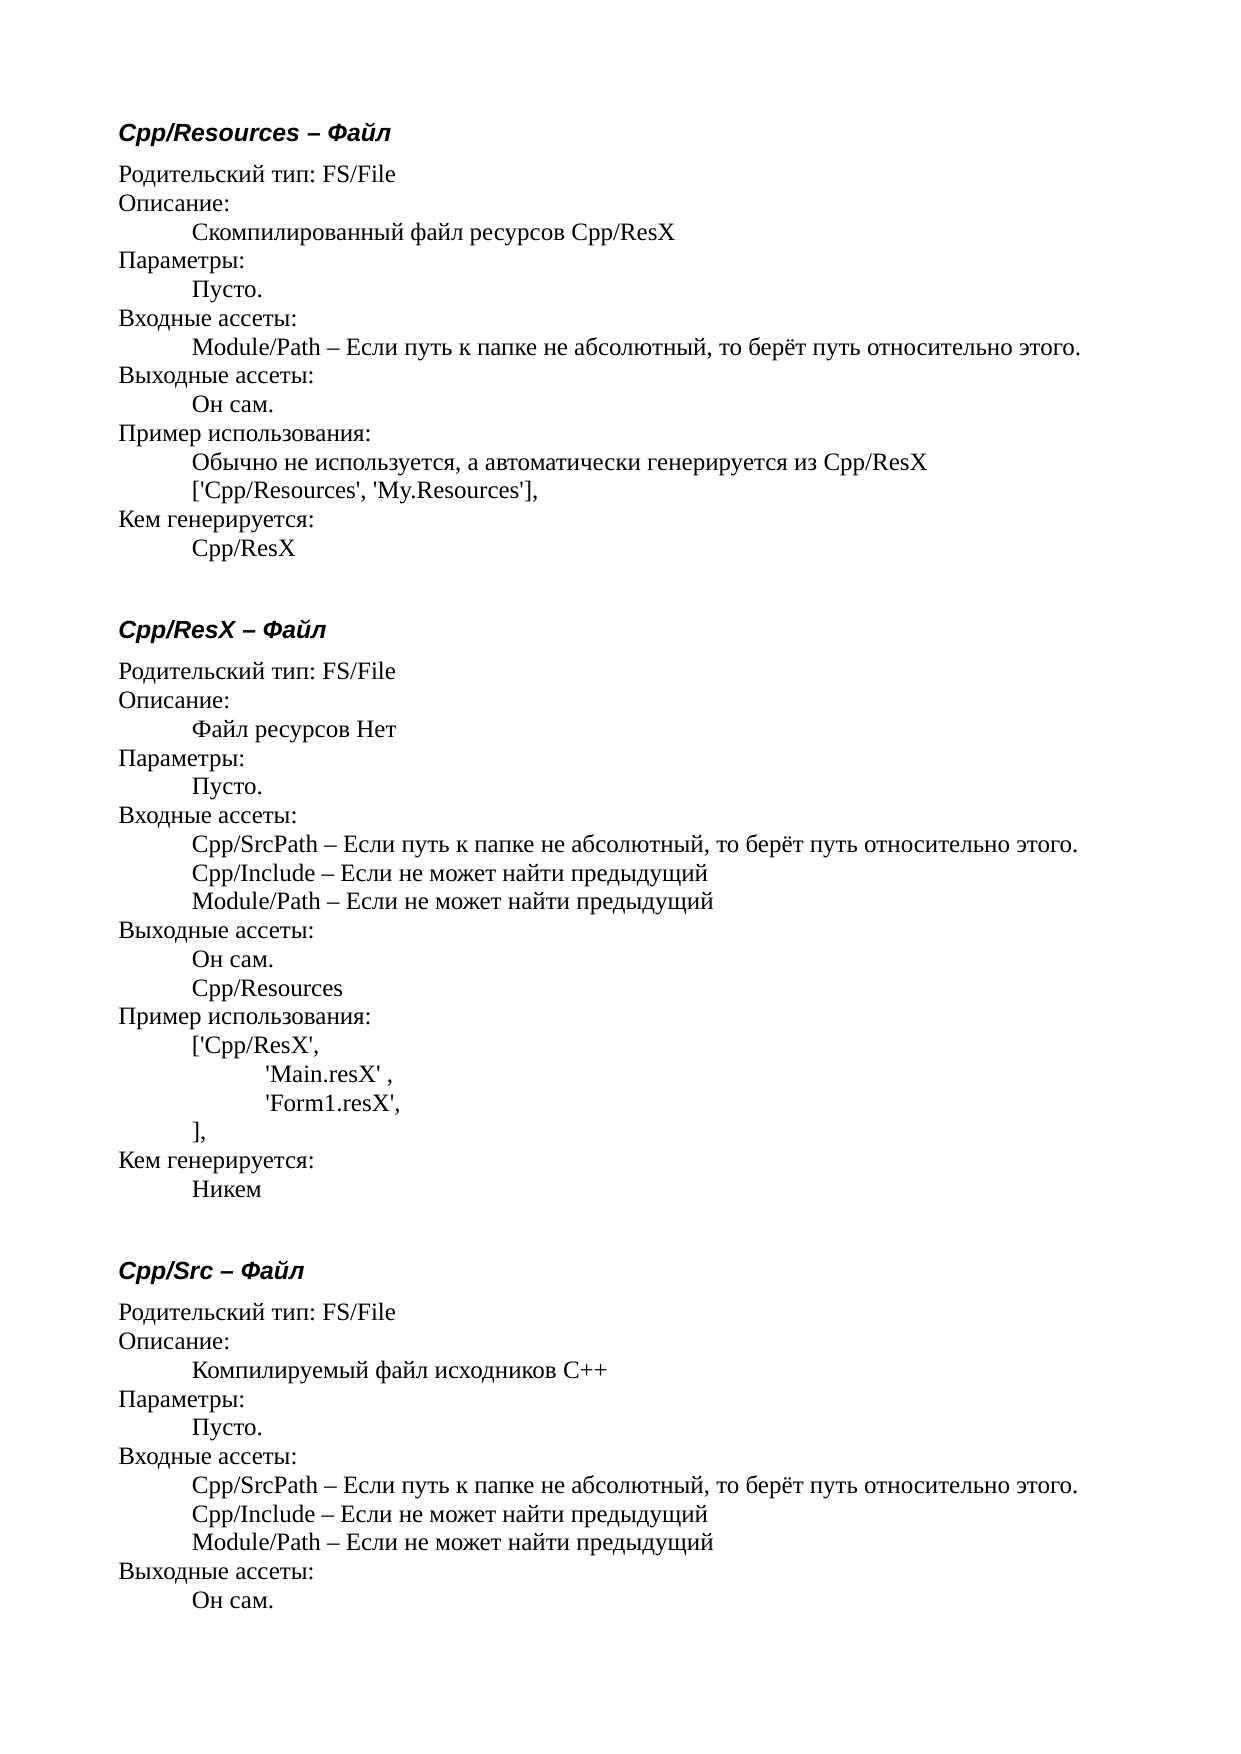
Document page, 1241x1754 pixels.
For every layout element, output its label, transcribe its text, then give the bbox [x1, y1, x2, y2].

text Cpp/Include – Если не может найти предыдущий [118, 858, 1122, 886]
text Параметры: [118, 245, 1122, 274]
text Описание: [118, 1326, 1122, 1355]
text ], [118, 1116, 1122, 1145]
text Module/Path – Если не может найти предыдущий [118, 886, 1122, 915]
text Пример использования: [118, 1001, 1122, 1030]
text Пусто. [118, 1412, 1122, 1441]
text Родительский тип: FS/File [118, 1297, 1122, 1326]
text Выходные ассеты: [118, 1556, 1122, 1585]
text Параметры: [118, 1384, 1122, 1412]
text Описание: [118, 685, 1122, 714]
text Входные ассеты: [118, 800, 1122, 829]
text Никем [118, 1174, 1122, 1203]
text Пример использования: [118, 418, 1122, 447]
text Он сам. [118, 944, 1122, 973]
subtitle Cpp/Resources – Файл [118, 118, 1122, 147]
text Cpp/Resources [118, 973, 1122, 1001]
text Cpp/Include – Если не может найти предыдущий [118, 1499, 1122, 1527]
text Выходные ассеты: [118, 915, 1122, 944]
text Он сам. [118, 1585, 1122, 1614]
text ['Cpp/Resources', 'My.Resources'], [118, 475, 1122, 504]
text Module/Path – Если путь к папке не абсолютный, то берёт путь относительно этого. [118, 332, 1122, 360]
text Cpp/SrcPath – Если путь к папке не абсолютный, то берёт путь относительно этого. [118, 1470, 1122, 1499]
subtitle Cpp/Src – Файл [118, 1256, 1122, 1285]
text Выходные ассеты: [118, 360, 1122, 389]
text Скомпилированный файл ресурсов Cpp/ResX [118, 217, 1122, 245]
text Он сам. [118, 389, 1122, 418]
text Кем генерируется: [118, 1145, 1122, 1174]
text Параметры: [118, 743, 1122, 771]
text Родительский тип: FS/File [118, 159, 1122, 188]
text Пусто. [118, 274, 1122, 303]
text Пусто. [118, 771, 1122, 800]
text 'Main.resX' , [118, 1059, 1122, 1088]
subtitle Cpp/ResX – Файл [118, 615, 1122, 644]
text Cpp/ResX [118, 533, 1122, 562]
text 'Form1.resX', [118, 1088, 1122, 1116]
text Кем генерируется: [118, 504, 1122, 533]
text Компилируемый файл исходников С++ [118, 1355, 1122, 1384]
text Входные ассеты: [118, 303, 1122, 332]
text ['Cpp/ResX', [118, 1030, 1122, 1059]
text Родительский тип: FS/File [118, 656, 1122, 685]
text Cpp/SrcPath – Если путь к папке не абсолютный, то берёт путь относительно этого. [118, 829, 1122, 858]
text Module/Path – Если не может найти предыдущий [118, 1527, 1122, 1556]
text Обычно не используется, а автоматически генерируется из Cpp/ResX [118, 447, 1122, 475]
text Входные ассеты: [118, 1441, 1122, 1470]
text Файл ресурсов Нет [118, 714, 1122, 743]
text Описание: [118, 188, 1122, 217]
